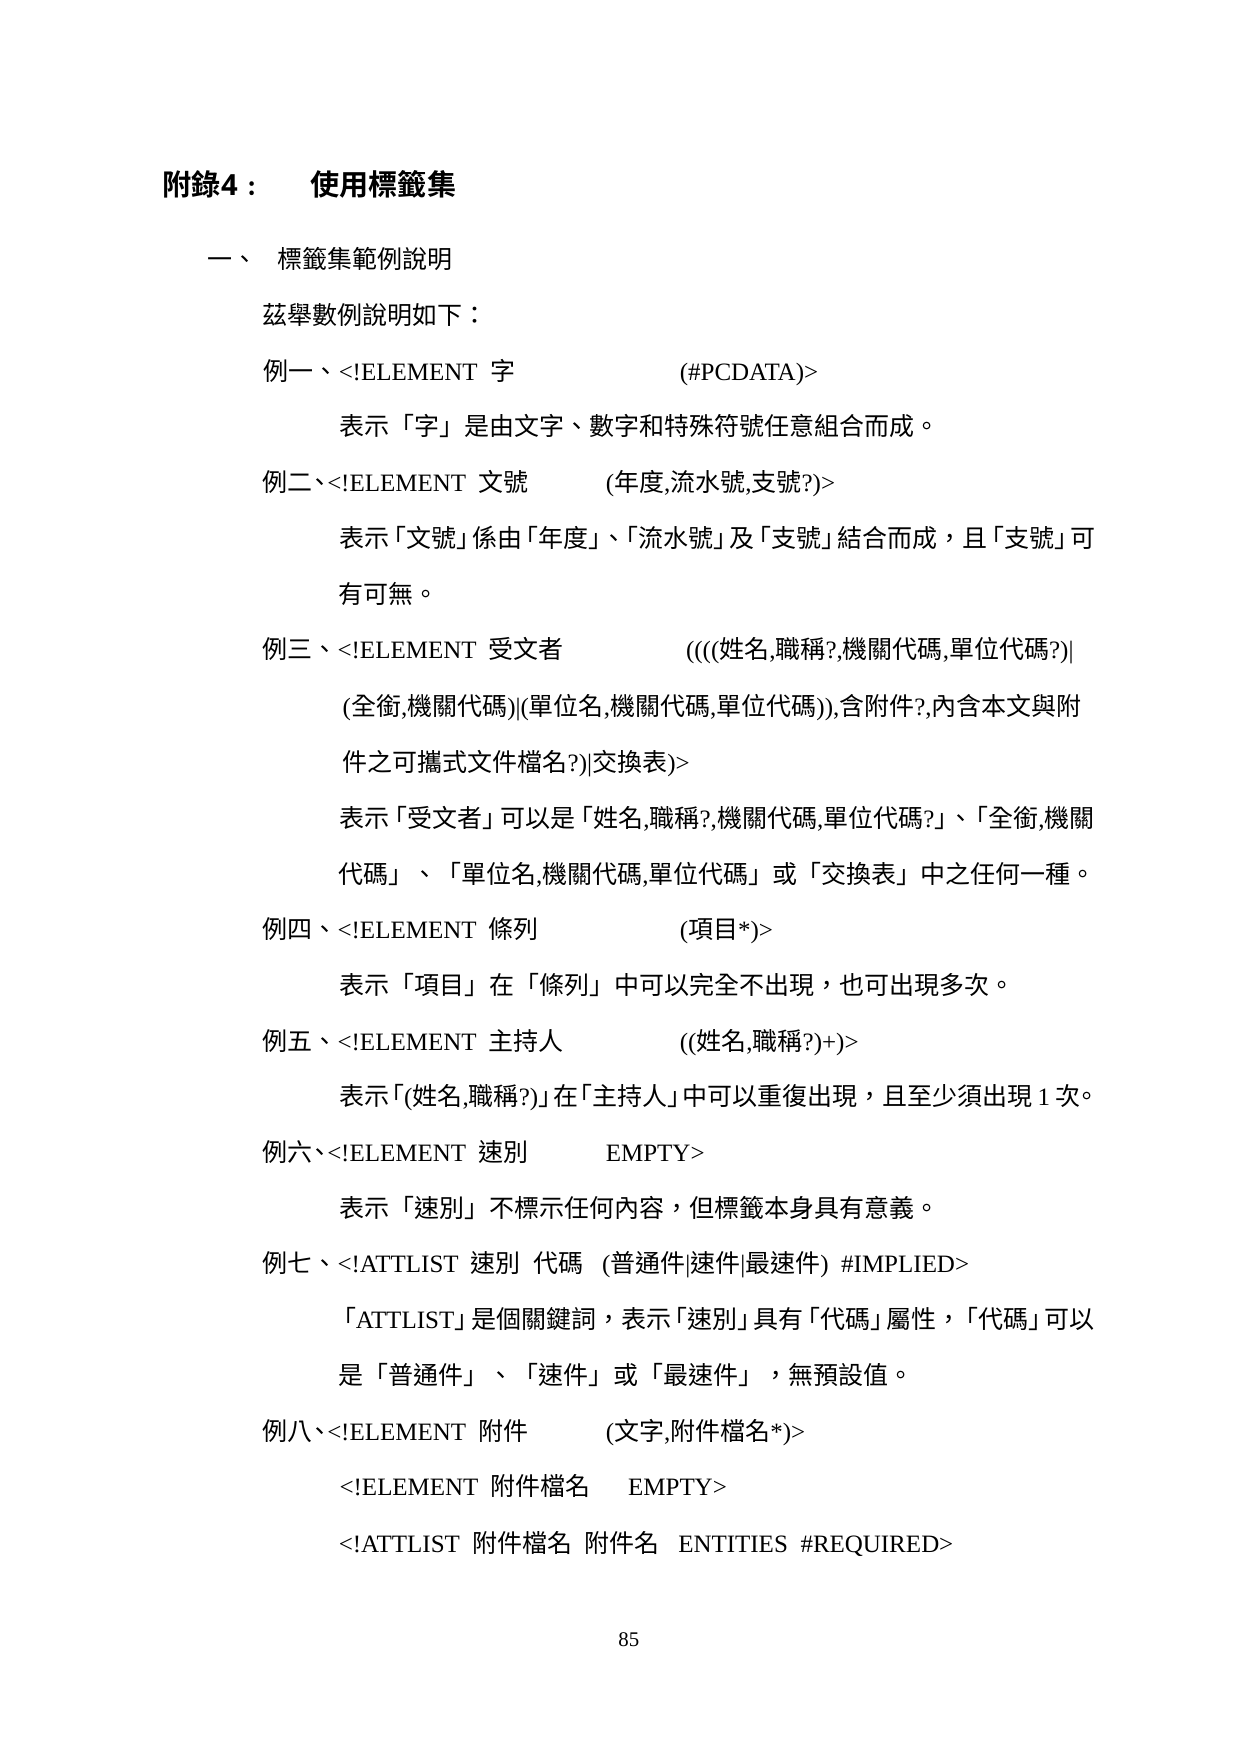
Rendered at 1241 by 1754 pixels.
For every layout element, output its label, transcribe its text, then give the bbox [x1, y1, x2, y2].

text 例八、<!ELEMENT 附件 (文字,附件檔名*)> [262, 1411, 1094, 1448]
text 表示「字」是由文字、數字和特殊符號任意組合而成。 [339, 406, 1094, 444]
text 例六、<!ELEMENT 速別 EMPTY> [262, 1132, 1094, 1169]
text 例一、<!ELEMENT 字 (#PCDATA)> [263, 351, 1094, 388]
text 表示「(姓名,職稱?)」在「主持人」中可以重復出現，且至少須出現1次。 [339, 1076, 1094, 1114]
text 表示「速別」不標示任何內容，但標籤本身具有意義。 [339, 1187, 1094, 1225]
subtitle 使用標籤集 [162, 146, 1094, 221]
text 例五、<!ELEMENT 主持人 ((姓名,職稱?)+)> [262, 1021, 1094, 1058]
subtitle 標籤集範例說明 [207, 239, 1094, 277]
text 例二、<!ELEMENT 文號 (年度,流水號,支號?)> [262, 462, 1094, 499]
text 表示「受文者」可以是「姓名,職稱?,機關代碼,單位代碼?」、「全銜,機關代碼」、「單位名,機關代碼,單位代碼」或「交換表」中之任何一種。 [339, 797, 1094, 891]
text <!ELEMENT 附件檔名 EMPTY> <!ATTLIST 附件檔名 附件名 ENTITIES #REQUIRED> [339, 1466, 1094, 1560]
text 表示「項目」在「條列」中可以完全不出現，也可出現多次。 [339, 965, 1094, 1002]
text 茲舉數例說明如下： [212, 295, 1094, 332]
text 例七、<!ATTLIST 速別 代碼 (普通件|速件|最速件) #IMPLIED> [262, 1243, 1094, 1281]
text 表示「文號」係由「年度」、「流水號」及「支號」結合而成，且「支號」可有可無。 [339, 517, 1094, 611]
text 例三、<!ELEMENT 受文者 ((((姓名,職稱?,機關代碼,單位代碼?)|(全銜,機關代碼)|(單位名,機關代碼,單位代碼)),含附件?,內含本文與附件之可攜式文件檔名?)|交換表)> [262, 629, 1094, 779]
text 「ATTLIST」是個關鍵詞，表示「速別」具有「代碼」屬性，「代碼」可以是「普通件」、「速件」或「最速件」，無預設值。 [339, 1299, 1094, 1392]
text 例四、<!ELEMENT 條列 (項目*)> [262, 909, 1094, 947]
